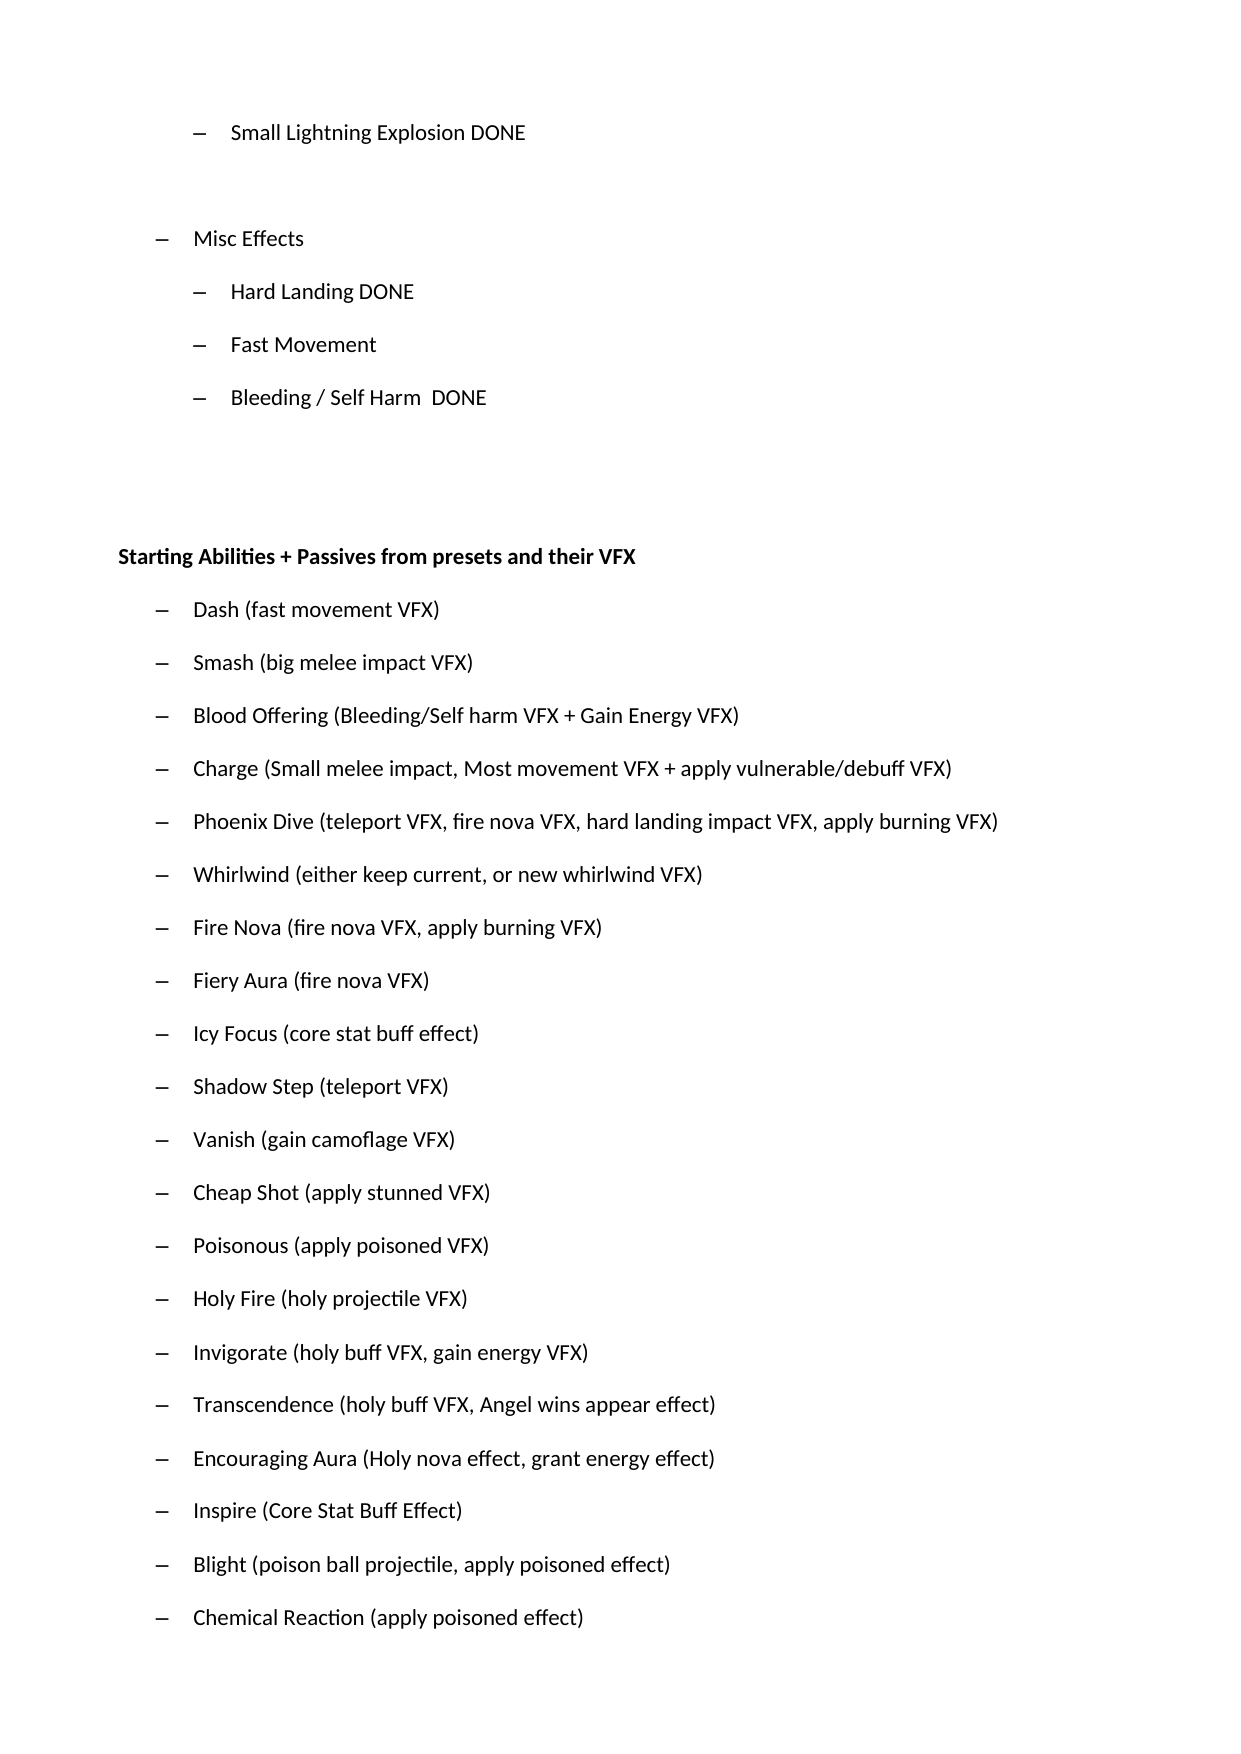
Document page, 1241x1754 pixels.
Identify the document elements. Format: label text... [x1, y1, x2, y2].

list Inspire (Core Stat Buff Effect) [156, 1497, 1122, 1525]
list Shadow Step (teleport VFX) [156, 1072, 1122, 1101]
list Chemical Reaction (apply poisoned effect) [156, 1603, 1122, 1631]
list Holy Fire (holy projectile VFX) [156, 1284, 1122, 1313]
list Dash (fast movement VFX) [156, 595, 1122, 623]
list Poisonous (apply poisoned VFX) [156, 1232, 1122, 1259]
list Bleeding / Self Harm DONE [193, 383, 1122, 411]
list Whirlwind (either keep current, or new whirlwind VFX) [156, 860, 1122, 888]
list Hard Landing DONE [193, 277, 1122, 305]
list Transcendence (holy buff VFX, Angel wins appear effect) [156, 1391, 1122, 1419]
list Icy Focus (core stat buff effect) [156, 1019, 1122, 1047]
list Fire Nova (fire nova VFX, apply burning VFX) [156, 913, 1122, 941]
list Blight (poison ball projectile, apply poisoned effect) [156, 1550, 1122, 1578]
list Encouraging Aura (Holy nova effect, grant energy effect) [156, 1444, 1122, 1472]
list Invigorate (holy buff VFX, gain energy VFX) [156, 1338, 1122, 1366]
text Starting Abilities + Passives from presets and their VFX [118, 542, 1122, 570]
list Misc Effects [156, 224, 1122, 252]
list Fiery Aura (fire nova VFX) [156, 966, 1122, 994]
list Blood Offering (Bleeding/Self harm VFX + Gain Energy VFX) [156, 701, 1122, 729]
list Cheap Shot (apply stunned VFX) [156, 1178, 1122, 1207]
list Phoenix Dive (teleport VFX, fire nova VFX, hard landing impact VFX, apply burning VFX) [156, 807, 1122, 835]
list Smash (big melee impact VFX) [156, 648, 1122, 676]
list Charge (Small melee impact, Most movement VFX + apply vulnerable/debuff VFX) [156, 754, 1122, 782]
list Vanish (gain camoflage VFX) [156, 1126, 1122, 1153]
list Small Lightning Explosion DONE [193, 118, 1122, 146]
list Fast Movement [193, 330, 1122, 358]
